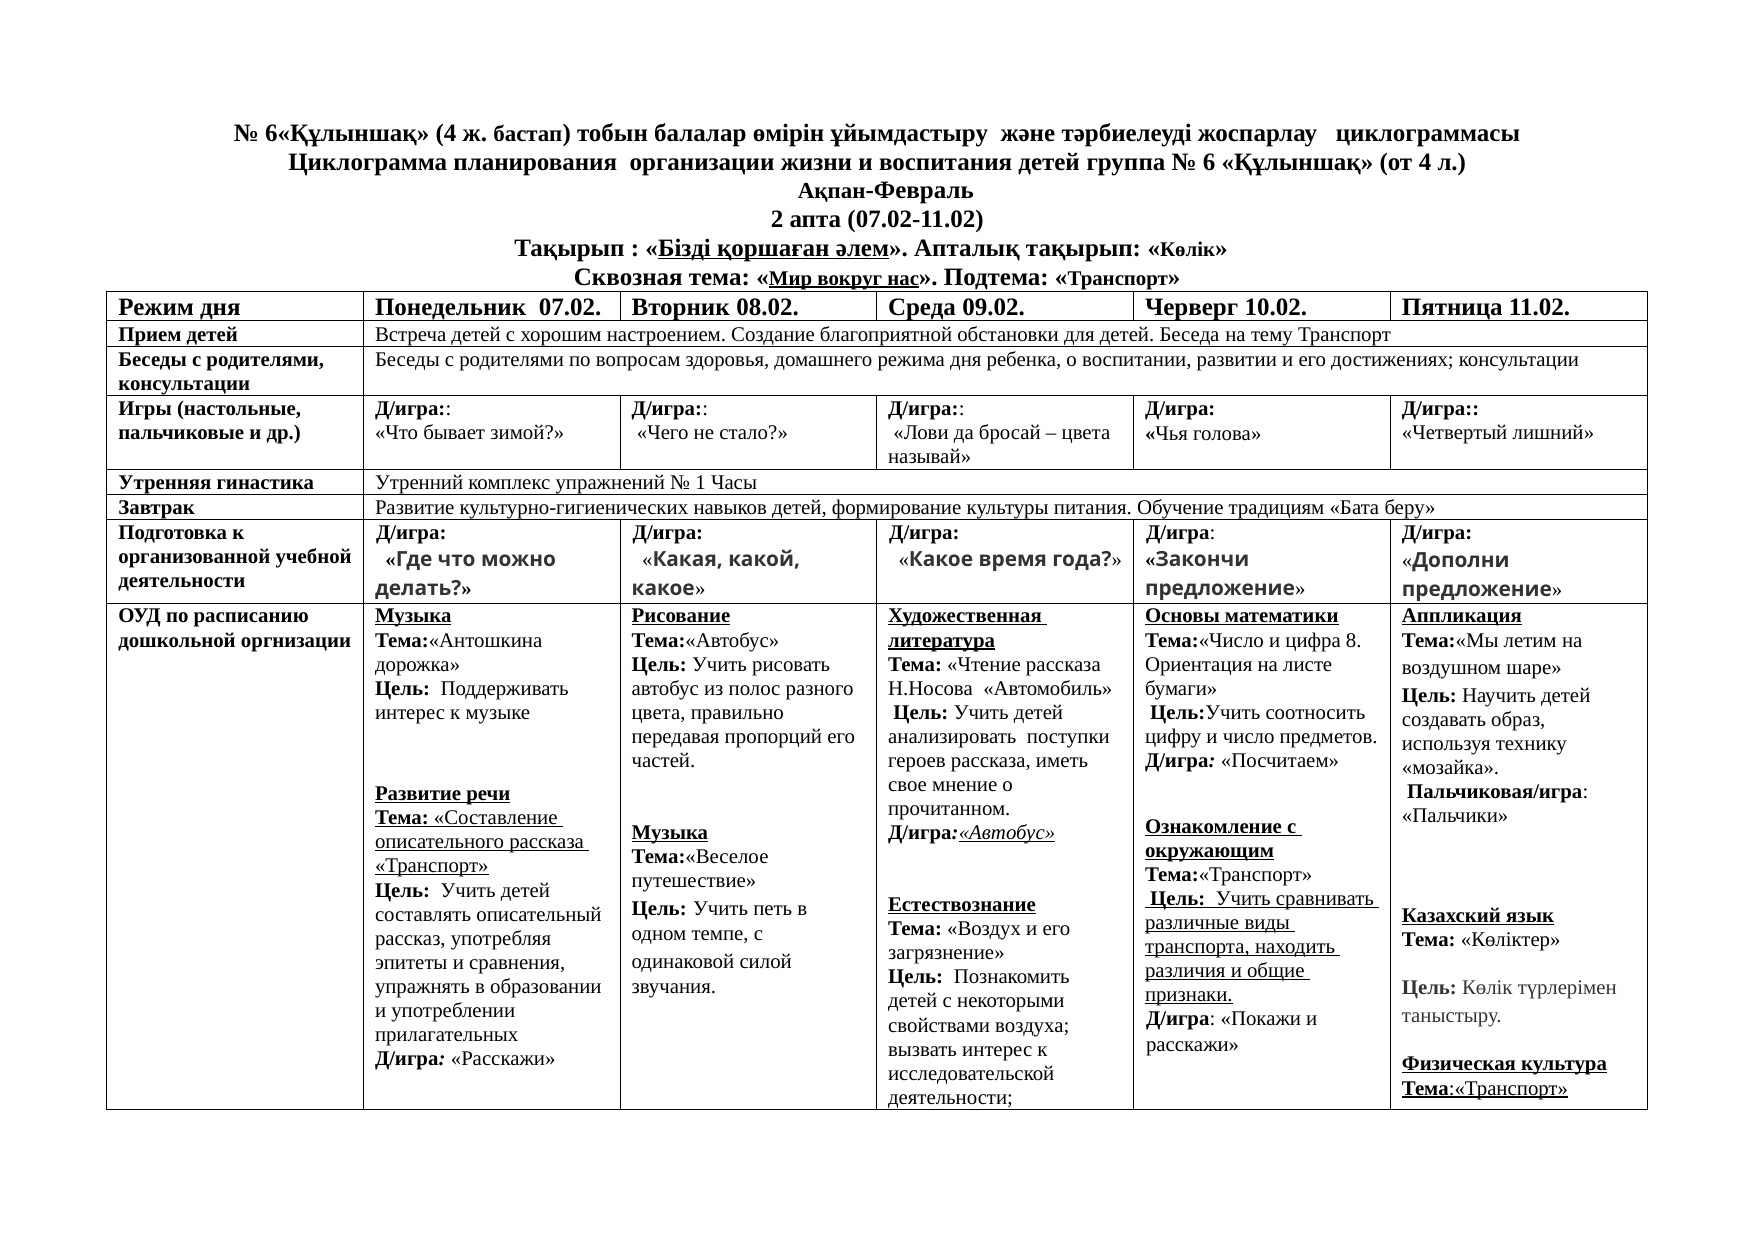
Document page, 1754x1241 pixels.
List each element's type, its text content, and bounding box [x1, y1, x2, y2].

table_cell Д/игра: «Где что можно делать?» [364, 520, 620, 602]
table_cell Встреча детей с хорошим настроением. Создание благоприятной обстановки для детей. Беседа на тему Транспорт [364, 321, 1647, 346]
table_cell Завтрак [107, 495, 363, 519]
table_cell Д/игра: «Какая, какой, какое» [621, 520, 876, 602]
table_cell Беседы с родителями по вопросам здоровья, домашнего режима дня ребенка, о воспитании, развитии и его достижениях; консультации [364, 347, 1647, 395]
table_cell Д/игра: «Чья голова» [1134, 396, 1390, 469]
table_cell Утренняя гинастика [107, 470, 363, 494]
table_cell Подготовка к организованной учебной деятельности [107, 520, 363, 602]
table_cell Утренний комплекс упражнений № 1 Часы [364, 470, 1647, 494]
table_cell Д/игра:: «Четвертый лишний» [1391, 396, 1647, 469]
table_cell Аппликация Тема:«Мы летим на воздушном шаре» Цель: Научить детей создавать образ, используя технику «мозайка». Пальчиковая/игра: «Пальчики» Казахский язык Тема: «Көліктер» Цель: Көлік түрлерімен таныстыру. Физическая культура Тема:«Транспорт» [1391, 604, 1647, 1109]
table_cell Беседы с родителями, консультации [107, 347, 363, 395]
table_header Режим дня [107, 292, 363, 320]
table_cell Развитие культурно-гигиенических навыков детей, формирование культуры питания. Обучение традициям «Бата беру» [364, 495, 1647, 519]
text № 6«Құлыншақ» (4 ж. бастап) тобын балалар өмірін ұйымдастыру және тәрбиелеуді жоспарлау циклограммасы Циклограмма планирования организации жизни и воспитания детей группа № 6 «Құлыншақ» (от 4 л.) [118, 118, 1636, 176]
table_header Понедельник 07.02. [364, 292, 620, 320]
text Ақпан-Февраль [118, 176, 1636, 204]
table_cell Художественная литература Тема: «Чтение рассказа Н.Носова «Автомобиль» Цель: Учить детей анализировать поступки героев рассказа, иметь свое мнение о прочитанном. Д/игра:«Автобус» Естествознание Тема: «Воздух и его загрязнение» Цель: Познакомить детей с некоторыми свойствами воздуха; вызвать интерес к исследовательской деятельности; [877, 604, 1133, 1109]
table_cell Д/игра: «Закончи предложение» [1134, 520, 1390, 602]
table_cell Д/игра:: «Чего не стало?» [621, 396, 876, 469]
table_cell Музыка Тема:«Антошкина дорожка» Цель: Поддерживать интерес к музыке Развитие речи Тема: «Составление описательного рассказа «Транспорт» Цель: Учить детей составлять описательный рассказ, употребляя эпитеты и сравнения, упражнять в образовании и употреблении прилагательных Д/игра: «Расскажи» [364, 604, 620, 1109]
table_cell Игры (настольные, пальчиковые и др.) [107, 396, 363, 469]
table_header Пятница 11.02. [1391, 292, 1647, 320]
table_header Среда 09.02. [877, 292, 1133, 320]
table_cell Д/игра: «Дополни предложение» [1391, 520, 1647, 602]
table_header Черверг 10.02. [1134, 292, 1390, 320]
text Тақырып : «Бізді қоршаған әлем». Апталық тақырып: «Көлік» [118, 233, 1636, 262]
table_cell Д/игра: «Какое время года?» [877, 520, 1133, 602]
table_cell Д/игра:: «Лови да бросай – цвета называй» [877, 396, 1133, 469]
table_cell Рисование Тема:«Автобус» Цель: Учить рисовать автобус из полос разного цвета, правильно передавая пропорций его частей. Музыка Тема:«Веселое путешествие» Цель: Учить петь в одном темпе, с одинаковой силой звучания. [621, 604, 876, 1109]
table_header Вторник 08.02. [621, 292, 876, 320]
table_cell Основы математики Тема:«Число и цифра 8. Ориентация на листе бумаги» Цель:Учить соотносить цифру и число предметов. Д/игра: «Посчитаем» Ознакомление с окружающим Тема:«Транспорт» Цель: Учить сравнивать различные виды транспорта, находить различия и общие признаки. Д/игра: «Покажи и расскажи» [1134, 604, 1390, 1109]
table_cell ОУД по расписанию дошкольной оргнизации [107, 604, 363, 1109]
text Сквозная тема: «Мир вокруг нас». Подтема: «Транспорт» [118, 262, 1636, 291]
table_cell Прием детей [107, 321, 363, 346]
text 2 апта (07.02-11.02) [118, 204, 1636, 233]
table_cell Д/игра:: «Что бывает зимой?» [364, 396, 620, 469]
